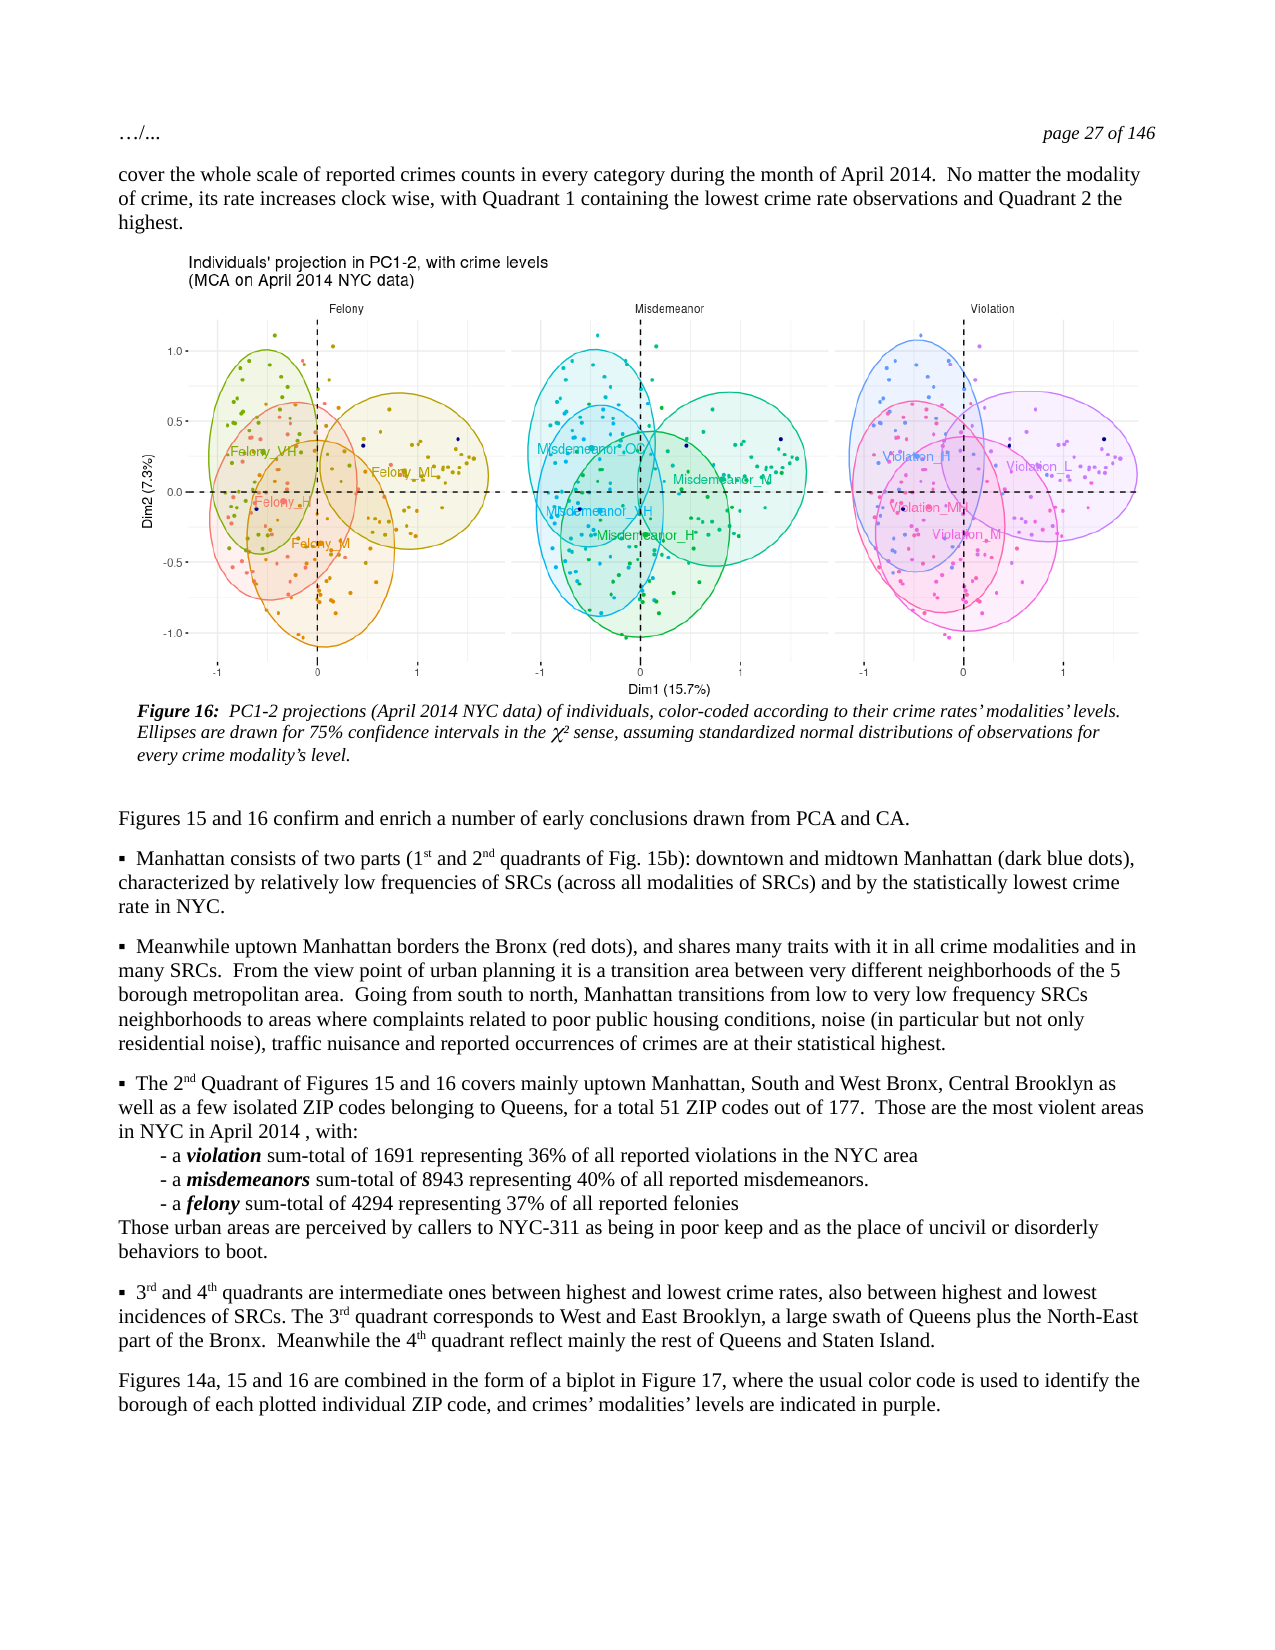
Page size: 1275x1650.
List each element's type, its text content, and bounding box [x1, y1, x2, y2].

text ▪ The 2nd Quadrant of Figures 15 and 16 covers mainly uptown Manhattan, South and West Bronx, Central Brooklyn as well as a few isolated ZIP codes belonging to Queens, for a total 51 ZIP codes out of 177. Those are the most violent areas in NYC in April 2014 , with: - a violation sum-total of 1691 representing 36% of all reported violations in the NYC area - a misdemeanors sum-total of 8943 representing 40% of all reported misdemeanors. - a felony sum-total of 4294 representing 37% of all reported felonies Those urban areas are perceived by callers to NYC-311 as being in poor keep and as the place of uncivil or disorderly behaviors to boot. [118, 1071, 1157, 1263]
text ▪ Meanwhile uptown Manhattan borders the Bronx (red dots), and shares many traits with it in all crime modalities and in many SRCs. From the view point of urban planning it is a transition area between very different neighborhoods of the 5 borough metropolitan area. Going from south to north, Manhattan transitions from low to very low frequency SRCs neighborhoods to areas where complaints related to poor public housing conditions, noise (in particular but not only residential noise), traffic nuisance and reported occurrences of crimes are at their statistical highest. [118, 934, 1157, 1054]
text Figures 14a, 15 and 16 are combined in the form of a biplot in Figure 17, where the usual color code is used to identify the borough of each plotted individual ZIP code, and crimes’ modalities’ levels are indicated in purple. [118, 1368, 1157, 1416]
picture [136, 250, 1139, 700]
text ▪ Manhattan consists of two parts (1st and 2nd quadrants of Fig. 15b): downtown and midtown Manhattan (dark blue dots), characterized by relatively low frequencies of SRCs (across all modalities of SRCs) and by the statistically lowest crime rate in NYC. [118, 846, 1157, 918]
text ▪ 3rd and 4th quadrants are intermediate ones between highest and lowest crime rates, also between highest and lowest incidences of SRCs. The 3rd quadrant corresponds to West and East Brooklyn, a large swath of Queens plus the North-East part of the Bronx. Meanwhile the 4th quadrant reflect mainly the rest of Queens and Staten Island. [118, 1279, 1157, 1352]
text Figures 15 and 16 confirm and enrich a number of early conclusions drawn from PCA and CA. [118, 806, 1157, 829]
text cover the whole scale of reported crimes counts in every category during the month of April 2014. No matter the modality of crime, its rate increases clock wise, with Quadrant 1 containing the lowest crime rate observations and Quadrant 2 the highest. [118, 162, 1157, 234]
text Figure 16: PC1-2 projections (April 2014 NYC data) of individuals, color-coded according to their crime rates’ modalities’ levels. Ellipses are drawn for 75% confidence intervals in the χ² sense, assuming standardized normal distributions of observations for every crime modality’s level. [137, 700, 1138, 765]
